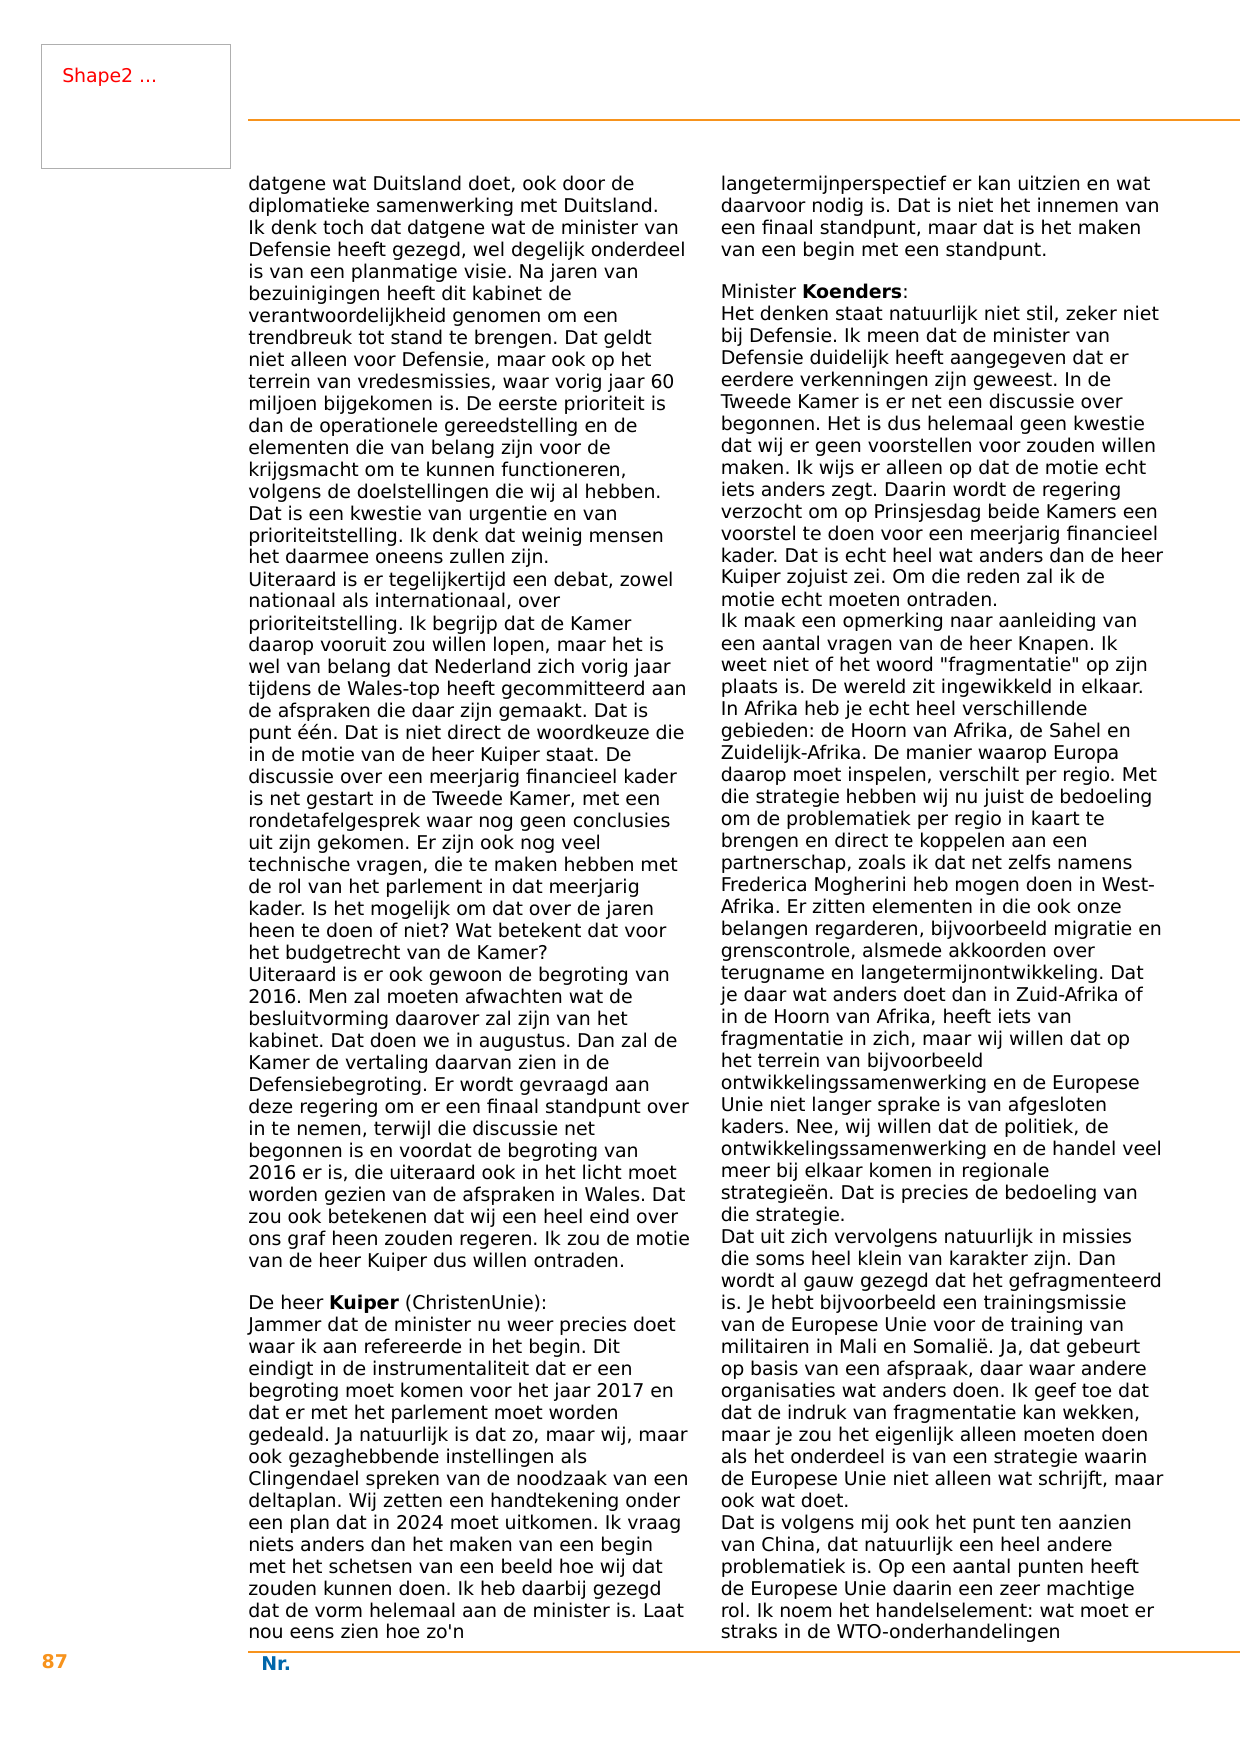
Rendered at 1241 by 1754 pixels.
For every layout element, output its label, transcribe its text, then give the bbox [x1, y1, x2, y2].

text Minister Koenders: [721, 281, 1163, 303]
text Jammer dat de minister nu weer precies doet waar ik aan refereerde in het begin. Dit eindigt in de instrumentaliteit dat er een begroting moet komen voor het jaar 2017 en dat er met het parlement moet worden gedeald. Ja natuurlijk is dat zo, maar wij, maar ook gezaghebbende instellingen als Clingendael spreken van de noodzaak van een deltaplan. Wij zetten een handtekening onder een plan dat in 2024 moet uitkomen. Ik vraag niets anders dan het maken van een begin met het schetsen van een beeld hoe wij dat zouden kunnen doen. Ik heb daarbij gezegd dat de vorm helemaal aan de minister is. Laat nou eens zien hoe zo'n [248, 1314, 691, 1643]
text De heer Kuiper (ChristenUnie): [248, 1292, 691, 1314]
text Dat is volgens mij ook het punt ten aanzien van China, dat natuurlijk een heel andere problematiek is. Op een aantal punten heeft de Europese Unie daarin een zeer machtige rol. Ik noem het handelselement: wat moet er straks in de WTO-onderhandelingen [721, 1512, 1163, 1643]
text langetermijnperspectief er kan uitzien en wat daarvoor nodig is. Dat is niet het innemen van een finaal standpunt, maar dat is het maken van een begin met een standpunt. [721, 173, 1163, 261]
text datgene wat Duitsland doet, ook door de diplomatieke samenwerking met Duitsland. [248, 173, 691, 217]
text Het denken staat natuurlijk niet stil, zeker niet bij Defensie. Ik meen dat de minister van Defensie duidelijk heeft aangegeven dat er eerdere verkenningen zijn geweest. In de Tweede Kamer is er net een discussie over begonnen. Het is dus helemaal geen kwestie dat wij er geen voorstellen voor zouden willen maken. Ik wijs er alleen op dat de motie echt iets anders zegt. Daarin wordt de regering verzocht om op Prinsjesdag beide Kamers een voorstel te doen voor een meerjarig financieel kader. Dat is echt heel wat anders dan de heer Kuiper zojuist zei. Om die reden zal ik de motie echt moeten ontraden. [721, 303, 1163, 610]
text Dat uit zich vervolgens natuurlijk in missies die soms heel klein van karakter zijn. Dan wordt al gauw gezegd dat het gefragmenteerd is. Je hebt bijvoorbeeld een trainingsmissie van de Europese Unie voor de training van militairen in Mali en Somalië. Ja, dat gebeurt op basis van een afspraak, daar waar andere organisaties wat anders doen. Ik geef toe dat dat de indruk van fragmentatie kan wekken, maar je zou het eigenlijk alleen moeten doen als het onderdeel is van een strategie waarin de Europese Unie niet alleen wat schrijft, maar ook wat doet. [721, 1226, 1163, 1512]
text Uiteraard is er tegelijkertijd een debat, zowel nationaal als internationaal, over prioriteitstelling. Ik begrijp dat de Kamer daarop vooruit zou willen lopen, maar het is wel van belang dat Nederland zich vorig jaar tijdens de Wales-top heeft gecommitteerd aan de afspraken die daar zijn gemaakt. Dat is punt één. Dat is niet direct de woordkeuze die in de motie van de heer Kuiper staat. De discussie over een meerjarig financieel kader is net gestart in de Tweede Kamer, met een rondetafelgesprek waar nog geen conclusies uit zijn gekomen. Er zijn ook nog veel technische vragen, die te maken hebben met de rol van het parlement in dat meerjarig kader. Is het mogelijk om dat over de jaren heen te doen of niet? Wat betekent dat voor het budgetrecht van de Kamer? [248, 568, 691, 964]
text Ik denk toch dat datgene wat de minister van Defensie heeft gezegd, wel degelijk onderdeel is van een planmatige visie. Na jaren van bezuinigingen heeft dit kabinet de verantwoordelijkheid genomen om een trendbreuk tot stand te brengen. Dat geldt niet alleen voor Defensie, maar ook op het terrein van vredesmissies, waar vorig jaar 60 miljoen bijgekomen is. De eerste prioriteit is dan de operationele gereedstelling en de elementen die van belang zijn voor de krijgsmacht om te kunnen functioneren, volgens de doelstellingen die wij al hebben. Dat is een kwestie van urgentie en van prioriteitstelling. Ik denk dat weinig mensen het daarmee oneens zullen zijn. [248, 217, 691, 568]
text Ik maak een opmerking naar aanleiding van een aantal vragen van de heer Knapen. Ik weet niet of het woord "fragmentatie" op zijn plaats is. De wereld zit ingewikkeld in elkaar. In Afrika heb je echt heel verschillende gebieden: de Hoorn van Afrika, de Sahel en Zuidelijk-Afrika. De manier waarop Europa daarop moet inspelen, verschilt per regio. Met die strategie hebben wij nu juist de bedoeling om de problematiek per regio in kaart te brengen en direct te koppelen aan een partnerschap, zoals ik dat net zelfs namens Frederica Mogherini heb mogen doen in West-Afrika. Er zitten elementen in die ook onze belangen regarderen, bijvoorbeeld migratie en grenscontrole, alsmede akkoorden over terugname en langetermijnontwikkeling. Dat je daar wat anders doet dan in Zuid-Afrika of in de Hoorn van Afrika, heeft iets van fragmentatie in zich, maar wij willen dat op het terrein van bijvoorbeeld ontwikkelingssamenwerking en de Europese Unie niet langer sprake is van afgesloten kaders. Nee, wij willen dat de politiek, de ontwikkelingssamenwerking en de handel veel meer bij elkaar komen in regionale strategieën. Dat is precies de bedoeling van die strategie. [721, 610, 1163, 1226]
text Uiteraard is er ook gewoon de begroting van 2016. Men zal moeten afwachten wat de besluitvorming daarover zal zijn van het kabinet. Dat doen we in augustus. Dan zal de Kamer de vertaling daarvan zien in de Defensiebegroting. Er wordt gevraagd aan deze regering om er een finaal standpunt over in te nemen, terwijl die discussie net begonnen is en voordat de begroting van 2016 er is, die uiteraard ook in het licht moet worden gezien van de afspraken in Wales. Dat zou ook betekenen dat wij een heel eind over ons graf heen zouden regeren. Ik zou de motie van de heer Kuiper dus willen ontraden. [248, 964, 691, 1272]
